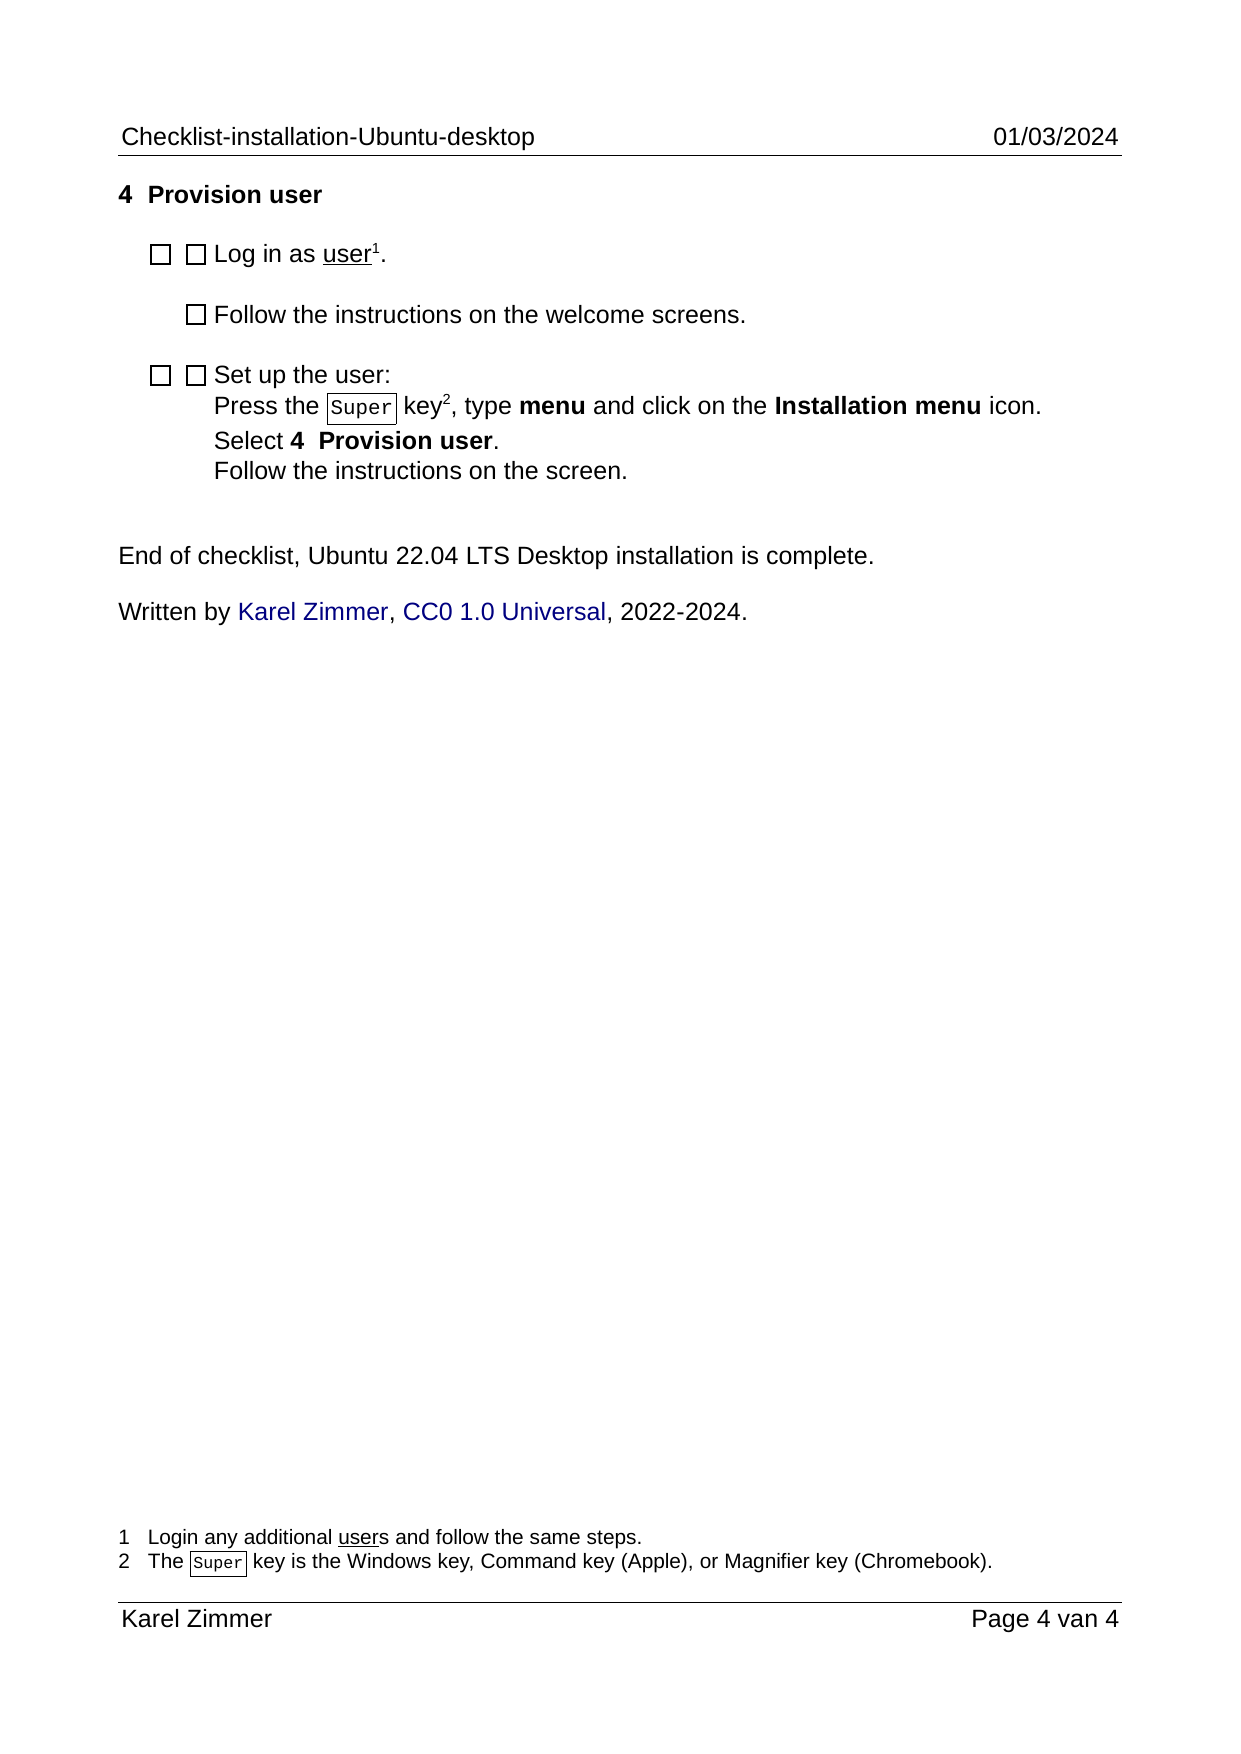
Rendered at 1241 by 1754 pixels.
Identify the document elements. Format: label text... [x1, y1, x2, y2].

table_cell [118, 300, 142, 330]
table_cell [142, 330, 177, 360]
table_cell [118, 391, 142, 425]
table_cell [142, 269, 177, 300]
table_cell [142, 456, 177, 486]
table_cell [142, 300, 177, 330]
table_cell [118, 330, 142, 360]
table_cell [118, 360, 142, 391]
table_cell [118, 456, 142, 486]
table_cell Set up the user: [213, 360, 1122, 391]
table_cell Press the Super key, type menu and click on the Installation menu icon. [213, 391, 1122, 425]
text End of checklist, Ubuntu 22.04 LTS Desktop installation is complete. [118, 542, 1122, 570]
table_header [142, 239, 177, 269]
table_cell Select 4 Provision user. [213, 425, 1122, 456]
table_cell [177, 330, 213, 360]
table_cell [213, 330, 1122, 360]
table_cell [177, 269, 213, 300]
table_cell [177, 391, 213, 425]
list Provision user [118, 177, 1122, 211]
table_cell [177, 425, 213, 456]
table_header [118, 239, 142, 269]
table_cell [118, 425, 142, 456]
table_cell [142, 425, 177, 456]
text Written by Karel Zimmer, CC0 1.0 Universal, 2022-2024. [118, 598, 1122, 626]
table_cell Follow the instructions on the welcome screens. [213, 300, 1122, 330]
table_cell [177, 456, 213, 486]
table_cell Follow the instructions on the screen. [213, 456, 1122, 486]
table_cell [177, 360, 213, 391]
table_header [177, 239, 213, 269]
table_cell [118, 269, 142, 300]
table_cell [213, 269, 1122, 300]
table_cell [142, 391, 177, 425]
table_cell [177, 300, 213, 330]
table_header Log in as USER. [213, 239, 1122, 269]
table_cell [142, 360, 177, 391]
